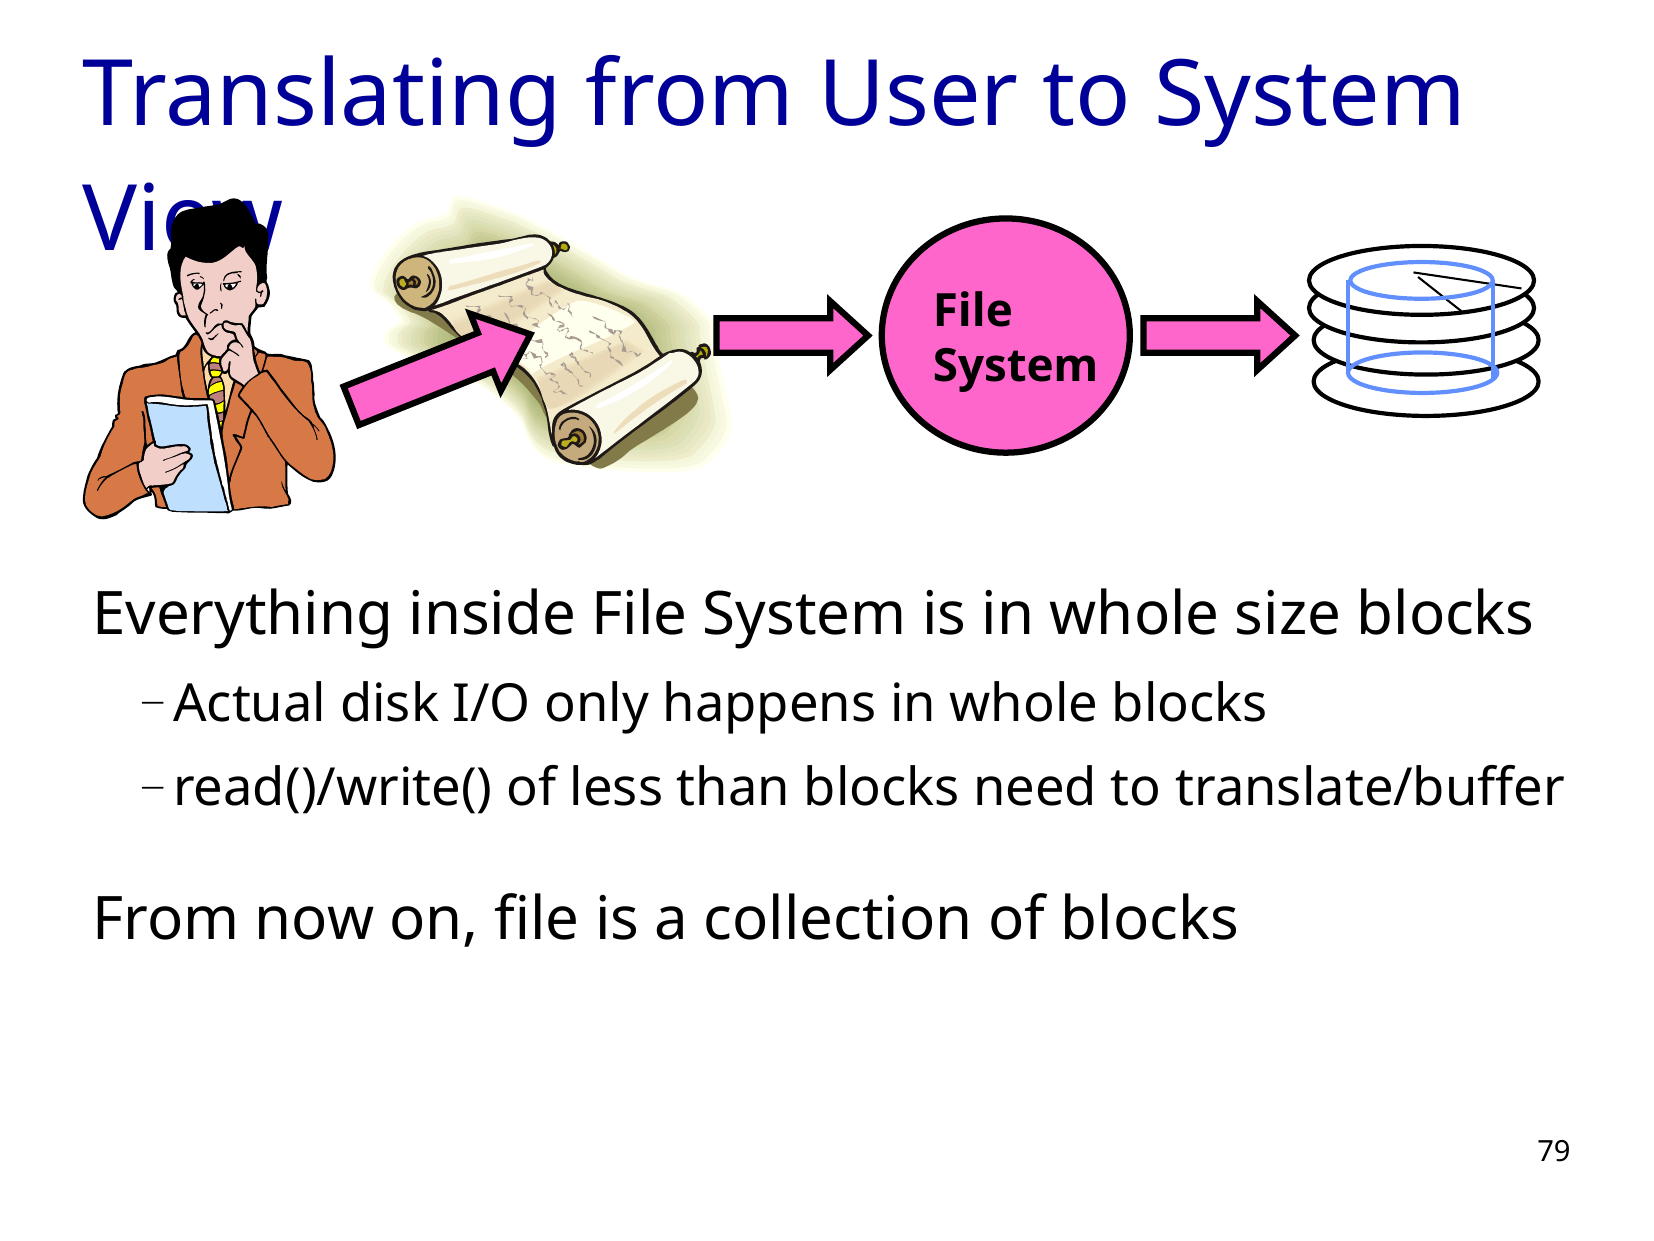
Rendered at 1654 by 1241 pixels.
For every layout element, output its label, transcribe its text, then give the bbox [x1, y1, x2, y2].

text_box [1143, 301, 1296, 371]
title Translating from User to System View [82, 49, 1571, 257]
text_box [343, 313, 531, 426]
text_box [716, 301, 869, 371]
text_box File System [881, 218, 1130, 453]
picture [82, 174, 776, 522]
list Everything inside File System is in whole size blocks Actual disk I/O only happens in whole blocks read()/write() of less than blocks need to translate/buffer From now on, file is a collection of blocks [60, 570, 1571, 1096]
text_box [1309, 245, 1539, 416]
